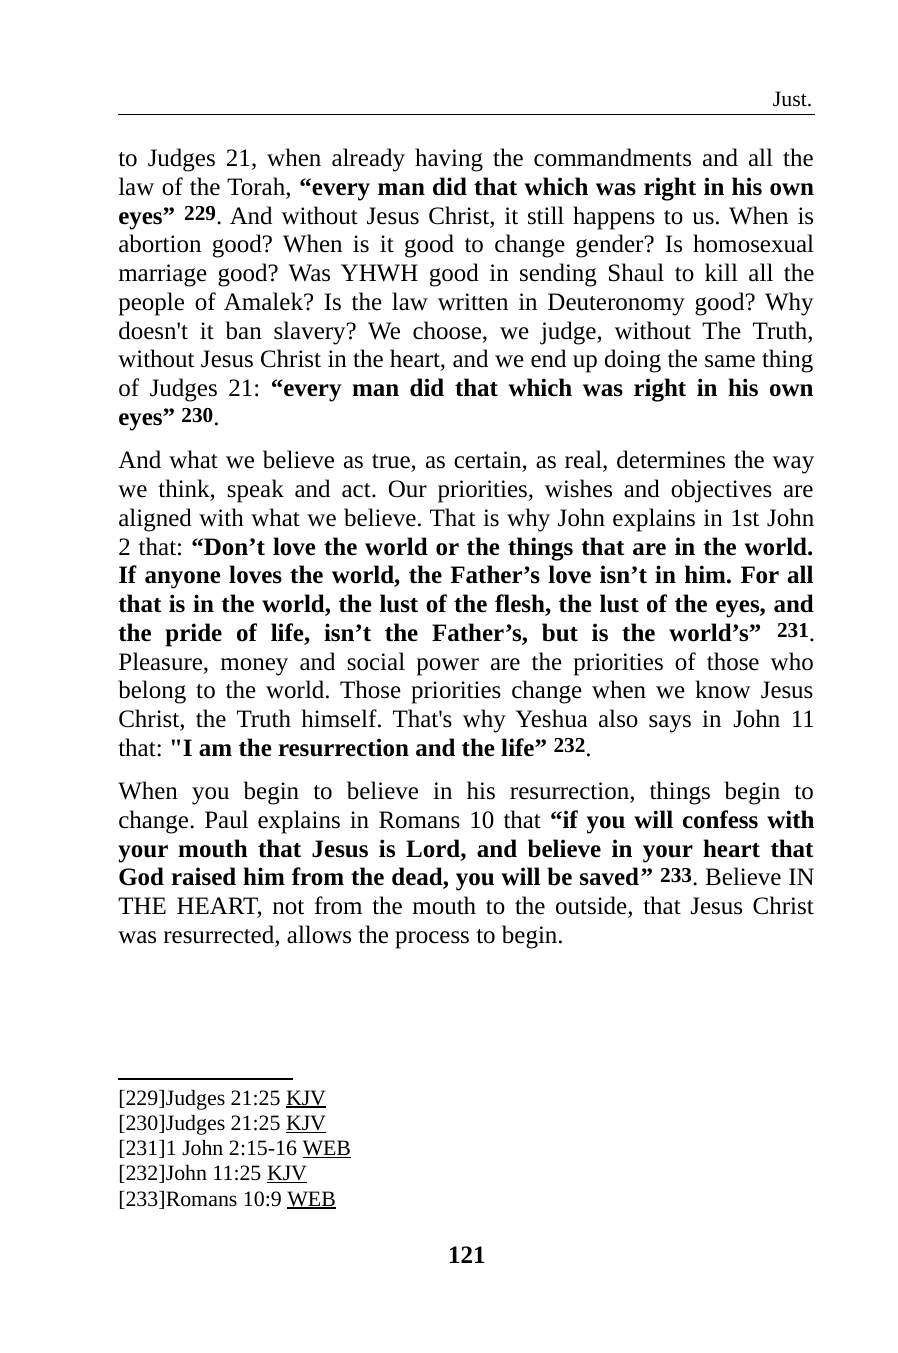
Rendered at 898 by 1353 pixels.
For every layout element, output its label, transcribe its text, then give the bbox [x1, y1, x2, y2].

text to Judges 21, when already having the commandments and all the law of the Torah, “every man did that which was right in his own eyes” . And without Jesus Christ, it still happens to us. When is abortion good? When is it good to change gender? Is homosexual marriage good? Was YHWH good in sending Shaul to kill all the people of Amalek? Is the law written in Deuteronomy good? Why doesn't it ban slavery? We choose, we judge, without The Truth, without Jesus Christ in the heart, and we end up doing the same thing of Judges 21: “every man did that which was right in his own eyes” . [118, 143, 815, 431]
text 1 John 2:15-16 WEB [118, 1135, 815, 1160]
text And what we believe as true, as certain, as real, determines the way we think, speak and act. Our priorities, wishes and objectives are aligned with what we believe. That is why John explains in 1st John 2 that: “Don’t love the world or the things that are in the world. If anyone loves the world, the Father’s love isn’t in him. For all that is in the world, the lust of the flesh, the lust of the eyes, and the pride of life, isn’t the Father’s, but is the world’s” . Pleasure, money and social power are the priorities of those who belong to the world. Those priorities change when we know Jesus Christ, the Truth himself. That's why Yeshua also says in John 11 that: "I am the resurrection and the life” . [118, 445, 815, 762]
text Judges 21:25 KJV [118, 1085, 815, 1110]
text When you begin to believe in his resurrection, things begin to change. Paul explains in Romans 10 that “if you will confess with your mouth that Jesus is Lord, and believe in your heart that God raised him from the dead, you will be saved” . Believe IN THE HEART, not from the mouth to the outside, that Jesus Christ was resurrected, allows the process to begin. [118, 776, 815, 949]
text John 11:25 KJV [118, 1160, 815, 1186]
text Judges 21:25 KJV [118, 1110, 815, 1135]
text Romans 10:9 WEB [118, 1186, 815, 1211]
